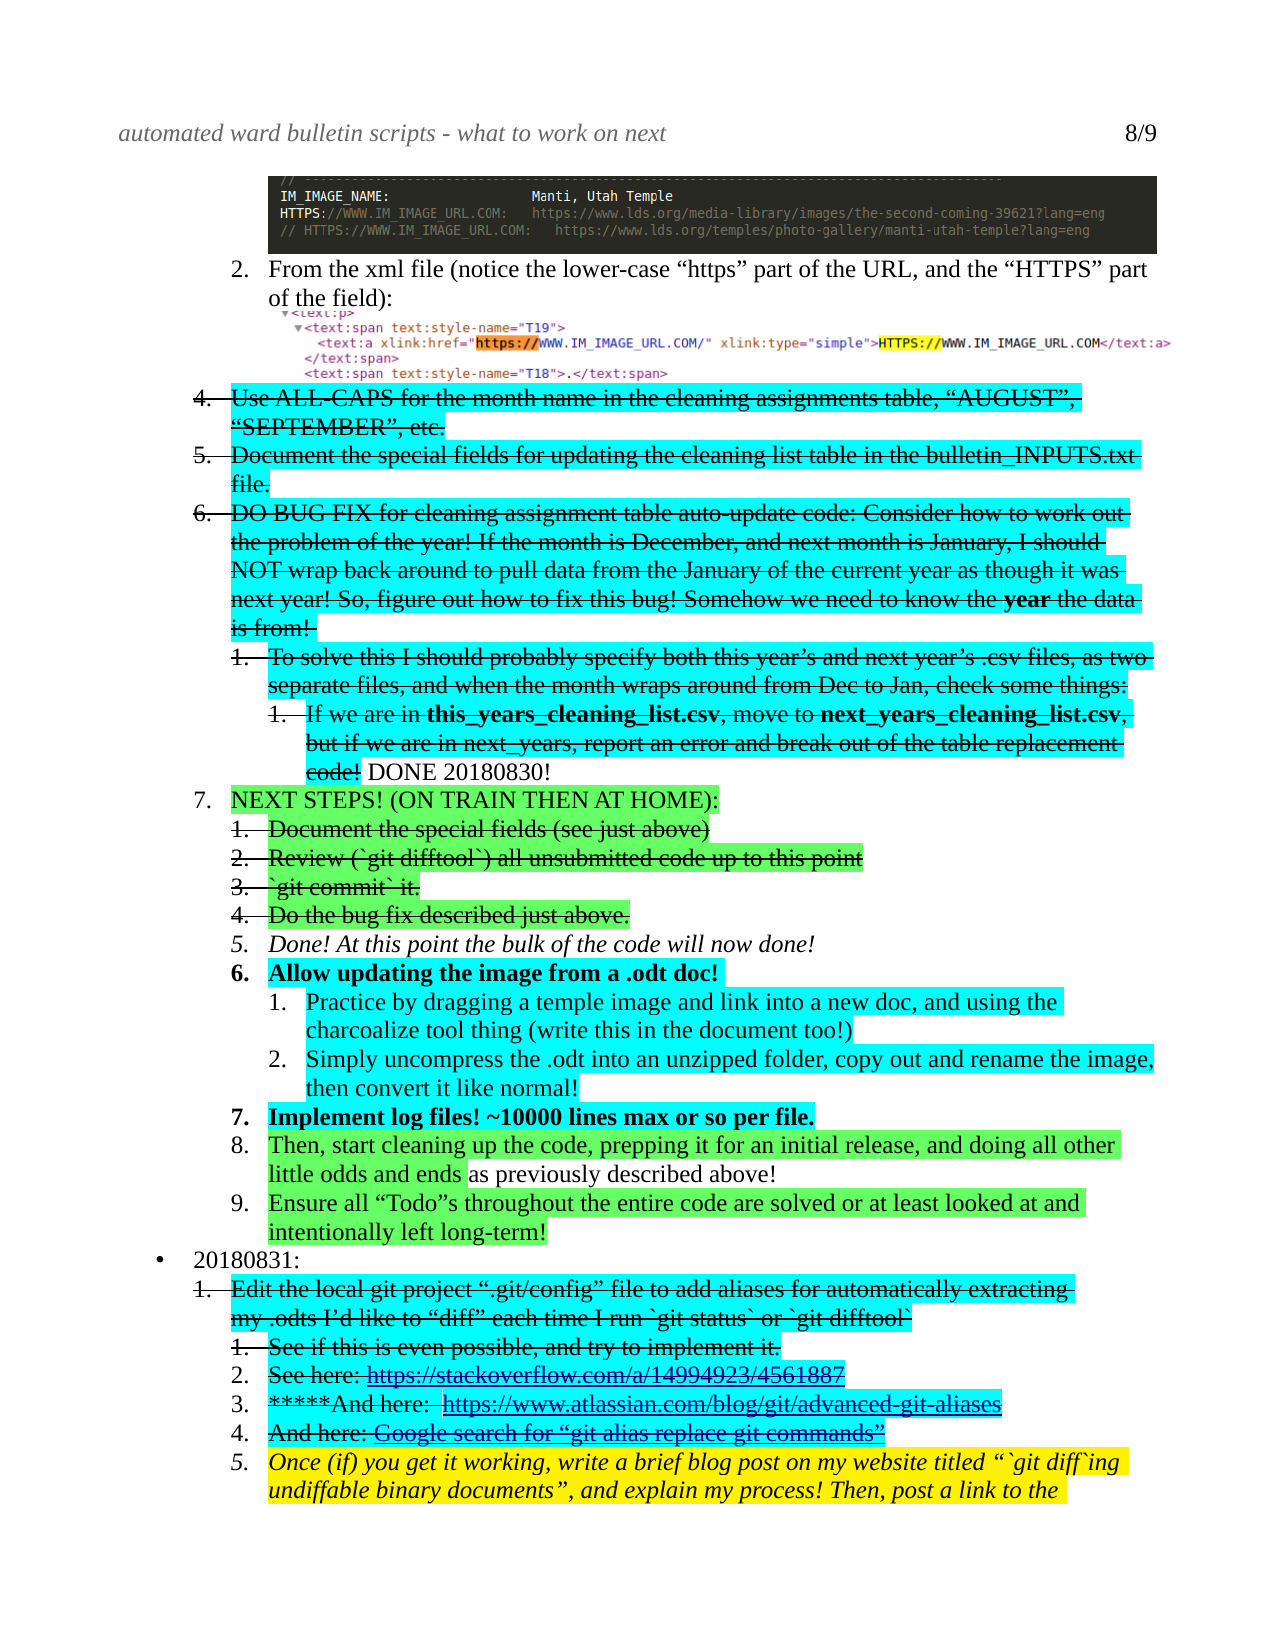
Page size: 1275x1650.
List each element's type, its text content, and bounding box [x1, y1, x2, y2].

list Implement log files! ~10000 lines max or so per file. [231, 1102, 1157, 1130]
list Simply uncompress the .odt into an unzipped folder, copy out and rename the image, then convert it like normal! [268, 1044, 1157, 1102]
list Done! At this point the bulk of the code will now done! [231, 929, 1157, 958]
list From the xml file (notice the lower-case “https” part of the URL, and the “HTTPS” part of the field): [231, 254, 1157, 311]
list Ensure all “Todo”s throughout the entire code are solved or at least looked at and intentionally left long-term! [231, 1188, 1157, 1245]
list And here: Google search for “git alias replace git commands” [231, 1418, 1157, 1447]
list NEXT STEPS! (ON TRAIN THEN AT HOME): [193, 785, 1157, 814]
list To solve this I should probably specify both this year’s and next year’s .csv files, as two separate files, and when the month wraps around from Dec to Jan, check some things: [231, 642, 1157, 699]
list Then, start cleaning up the code, prepping it for an initial release, and doing all other little odds and ends as previously described above! [231, 1130, 1157, 1188]
list Document the special fields for updating the cleaning list table in the bulletin_INPUTS.txt file. [193, 440, 1157, 498]
list `git commit` it. [231, 872, 1157, 900]
list Document the special fields (see just above) [231, 814, 1157, 843]
picture [268, 311, 1195, 383]
list See here: https://stackoverflow.com/a/14994923/4561887 [231, 1360, 1157, 1389]
list If we are in this_years_cleaning_list.csv, move to next_years_cleaning_list.csv, but if we are in next_years, report an error and break out of the table replacement code! DONE 20180830! [268, 699, 1157, 785]
list See if this is even possible, and try to implement it. [231, 1332, 1157, 1360]
list [231, 176, 268, 254]
list Practice by dragging a temple image and link into a new doc, and using the charcoalize tool thing (write this in the document too!) [268, 987, 1157, 1044]
list Allow updating the image from a .odt doc! [231, 958, 1157, 987]
list Use ALL-CAPS for the month name in the cleaning assignments table, “AUGUST”, “SEPTEMBER”, etc. [193, 383, 1157, 440]
list Once (if) you get it working, write a brief blog post on my website titled “`git diff`ing undiffable binary documents”, and explain my process! Then, post a link to the [231, 1447, 1157, 1504]
list Review (`git difftool`) all unsubmitted code up to this point [231, 843, 1157, 872]
list DO BUG FIX for cleaning assignment table auto-update code: Consider how to work out the problem of the year! If the month is December, and next month is January, I should NOT wrap back around to pull data from the January of the current year as though it was next year! So, figure out how to fix this bug! Somehow we need to know the year the data is from! [193, 498, 1157, 642]
list Do the bug fix described just above. [231, 900, 1157, 929]
list 20180831: [156, 1245, 1157, 1274]
list *****And here: https://www.atlassian.com/blog/git/advanced-git-aliases [231, 1389, 1157, 1418]
picture [268, 176, 1157, 254]
list Edit the local git project “.git/config” file to add aliases for automatically extracting my .odts I’d like to “diff” each time I run `git status` or `git difftool` [193, 1274, 1157, 1332]
